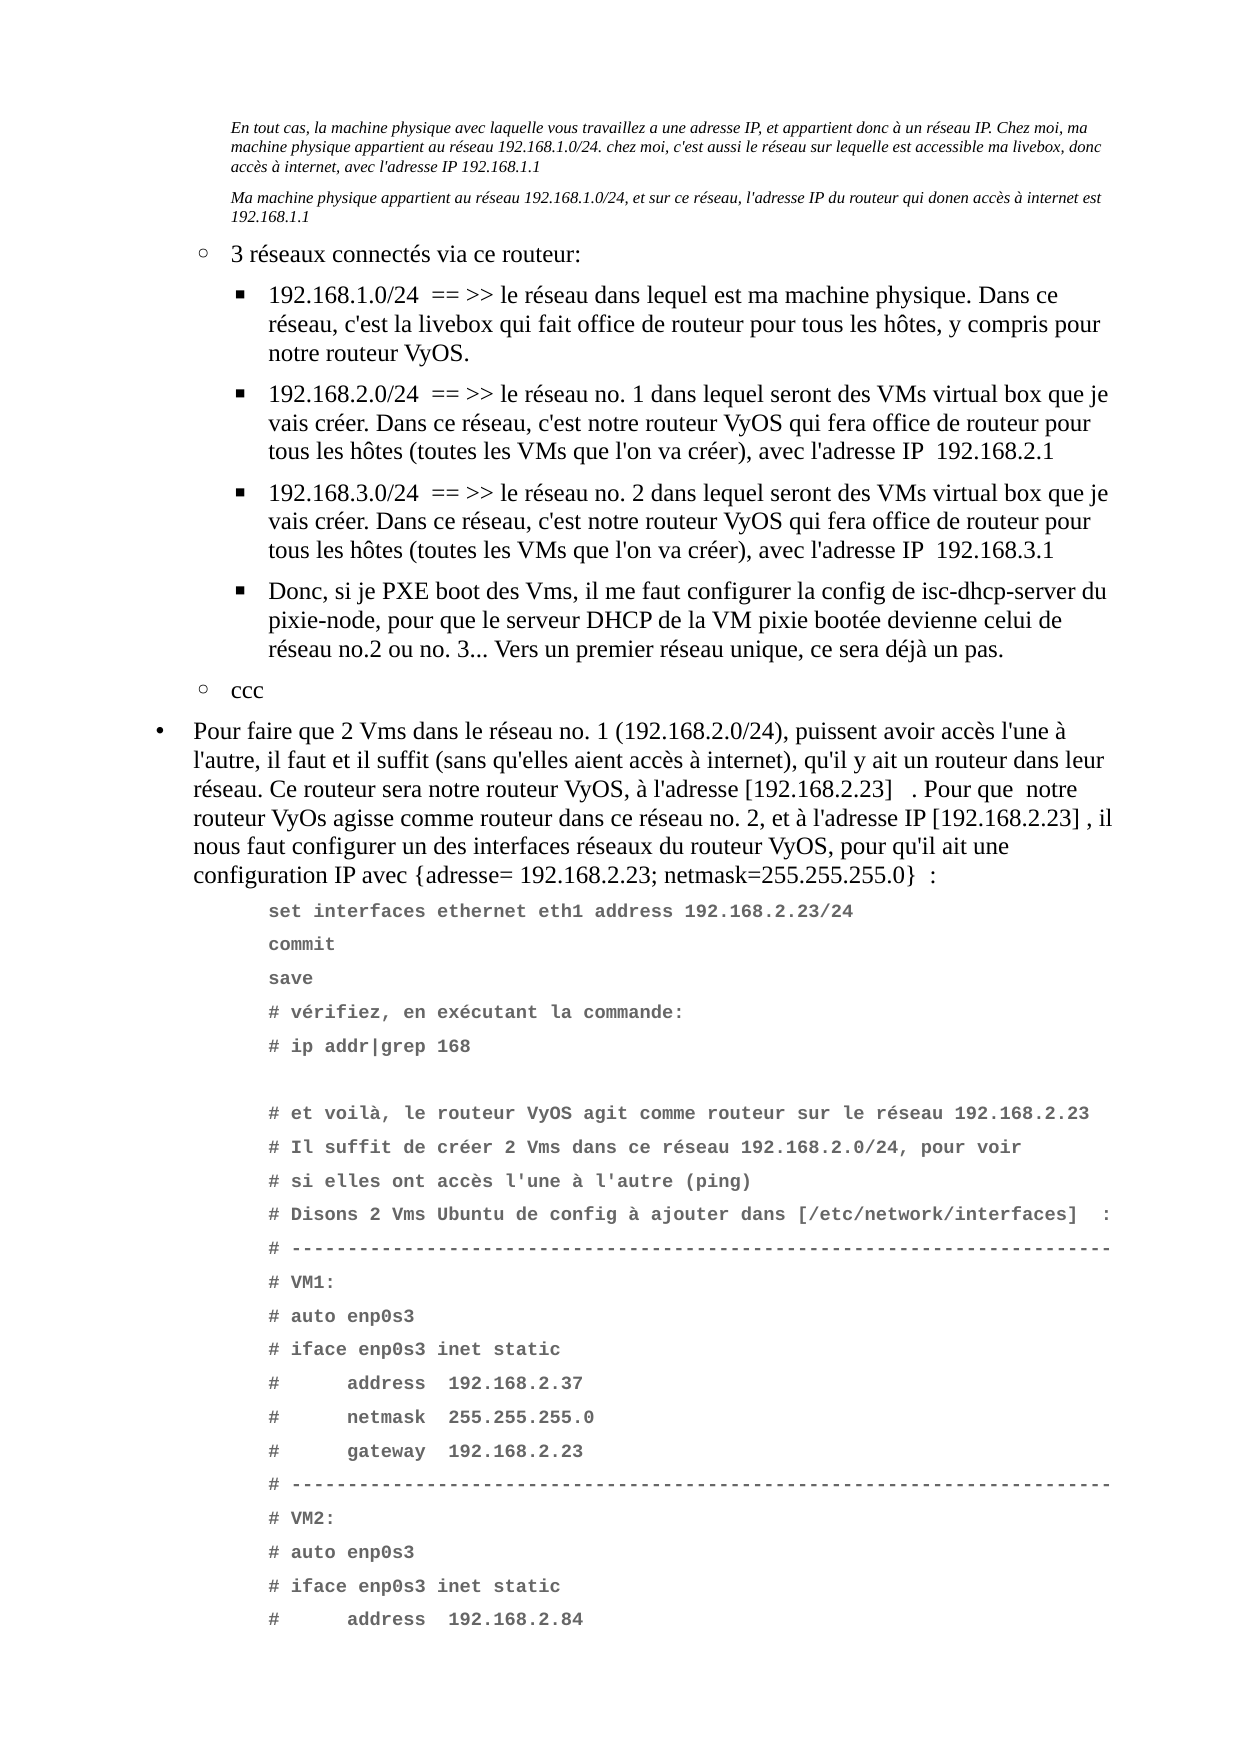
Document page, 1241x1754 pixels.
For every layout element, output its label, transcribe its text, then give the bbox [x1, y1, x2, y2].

list Pour faire que 2 Vms dans le réseau no. 1 (192.168.2.0/24), puissent avoir accès l'une à l'autre, il faut et il suffit (sans qu'elles aient accès à internet), qu'il y ait un routeur dans leur réseau. Ce routeur sera notre routeur VyOS, à l'adresse [192.168.2.23] . Pour que notre routeur VyOs agisse comme routeur dans ce réseau no. 2, et à l'adresse IP [192.168.2.23] , il nous faut configurer un des interfaces réseaux du routeur VyOS, pour qu'il ait une configuration IP avec {adresse= 192.168.2.23; netmask=255.255.255.0} : [156, 716, 1122, 889]
list # ip addr|grep 168 [231, 1036, 1122, 1058]
list # iface enp0s3 inet static [231, 1576, 1122, 1598]
list Ma machine physique appartient au réseau 192.168.1.0/24, et sur ce réseau, l'adresse IP du routeur qui donen accès à internet est 192.168.1.1 [193, 188, 1122, 226]
list 192.168.1.0/24 == >> le réseau dans lequel est ma machine physique. Dans ce réseau, c'est la livebox qui fait office de routeur pour tous les hôtes, y compris pour notre routeur VyOS. [231, 280, 1122, 366]
list 192.168.3.0/24 == >> le réseau no. 2 dans lequel seront des VMs virtual box que je vais créer. Dans ce réseau, c'est notre routeur VyOS qui fera office de routeur pour tous les hôtes (toutes les VMs que l'on va créer), avec l'adresse IP 192.168.3.1 [231, 478, 1122, 564]
list commit [231, 935, 1122, 956]
list # address 192.168.2.84 [231, 1610, 1122, 1631]
list 192.168.2.0/24 == >> le réseau no. 1 dans lequel seront des VMs virtual box que je vais créer. Dans ce réseau, c'est notre routeur VyOS qui fera office de routeur pour tous les hôtes (toutes les VMs que l'on va créer), avec l'adresse IP 192.168.2.1 [231, 379, 1122, 465]
list set interfaces ethernet eth1 address 192.168.2.23/24 [231, 901, 1122, 923]
list Donc, si je PXE boot des Vms, il me faut configurer la config de isc-dhcp-server du pixie-node, pour que le serveur DHCP de la VM pixie bootée devienne celui de réseau no.2 ou no. 3... Vers un premier réseau unique, ce sera déjà un pas. [231, 576, 1122, 663]
list # Disons 2 Vms Ubuntu de config à ajouter dans [/etc/network/interfaces] : [231, 1205, 1122, 1226]
list # netmask 255.255.255.0 [231, 1408, 1122, 1429]
list # Il suffit de créer 2 Vms dans ce réseau 192.168.2.0/24, pour voir [231, 1138, 1122, 1159]
list # VM2: [231, 1509, 1122, 1530]
list # ------------------------------------------------------------------------- [231, 1475, 1122, 1496]
list # auto enp0s3 [231, 1543, 1122, 1564]
list # iface enp0s3 inet static [231, 1340, 1122, 1361]
list 3 réseaux connectés via ce routeur: [193, 239, 1122, 268]
list # address 192.168.2.37 [231, 1374, 1122, 1395]
list ccc [193, 675, 1122, 704]
list # si elles ont accès l'une à l'autre (ping) [231, 1171, 1122, 1193]
list # vérifiez, en exécutant la commande: [231, 1003, 1122, 1024]
list En tout cas, la machine physique avec laquelle vous travaillez a une adresse IP, et appartient donc à un réseau IP. Chez moi, ma machine physique appartient au réseau 192.168.1.0/24. chez moi, c'est aussi le réseau sur lequelle est accessible ma livebox, donc accès à internet, avec l'adresse IP 192.168.1.1 [193, 118, 1122, 176]
list # et voilà, le routeur VyOS agit comme routeur sur le réseau 192.168.2.23 [231, 1104, 1122, 1125]
list save [231, 969, 1122, 990]
list # ------------------------------------------------------------------------- [231, 1239, 1122, 1260]
list # VM1: [231, 1273, 1122, 1294]
list # auto enp0s3 [231, 1306, 1122, 1328]
list # gateway 192.168.2.23 [231, 1441, 1122, 1463]
